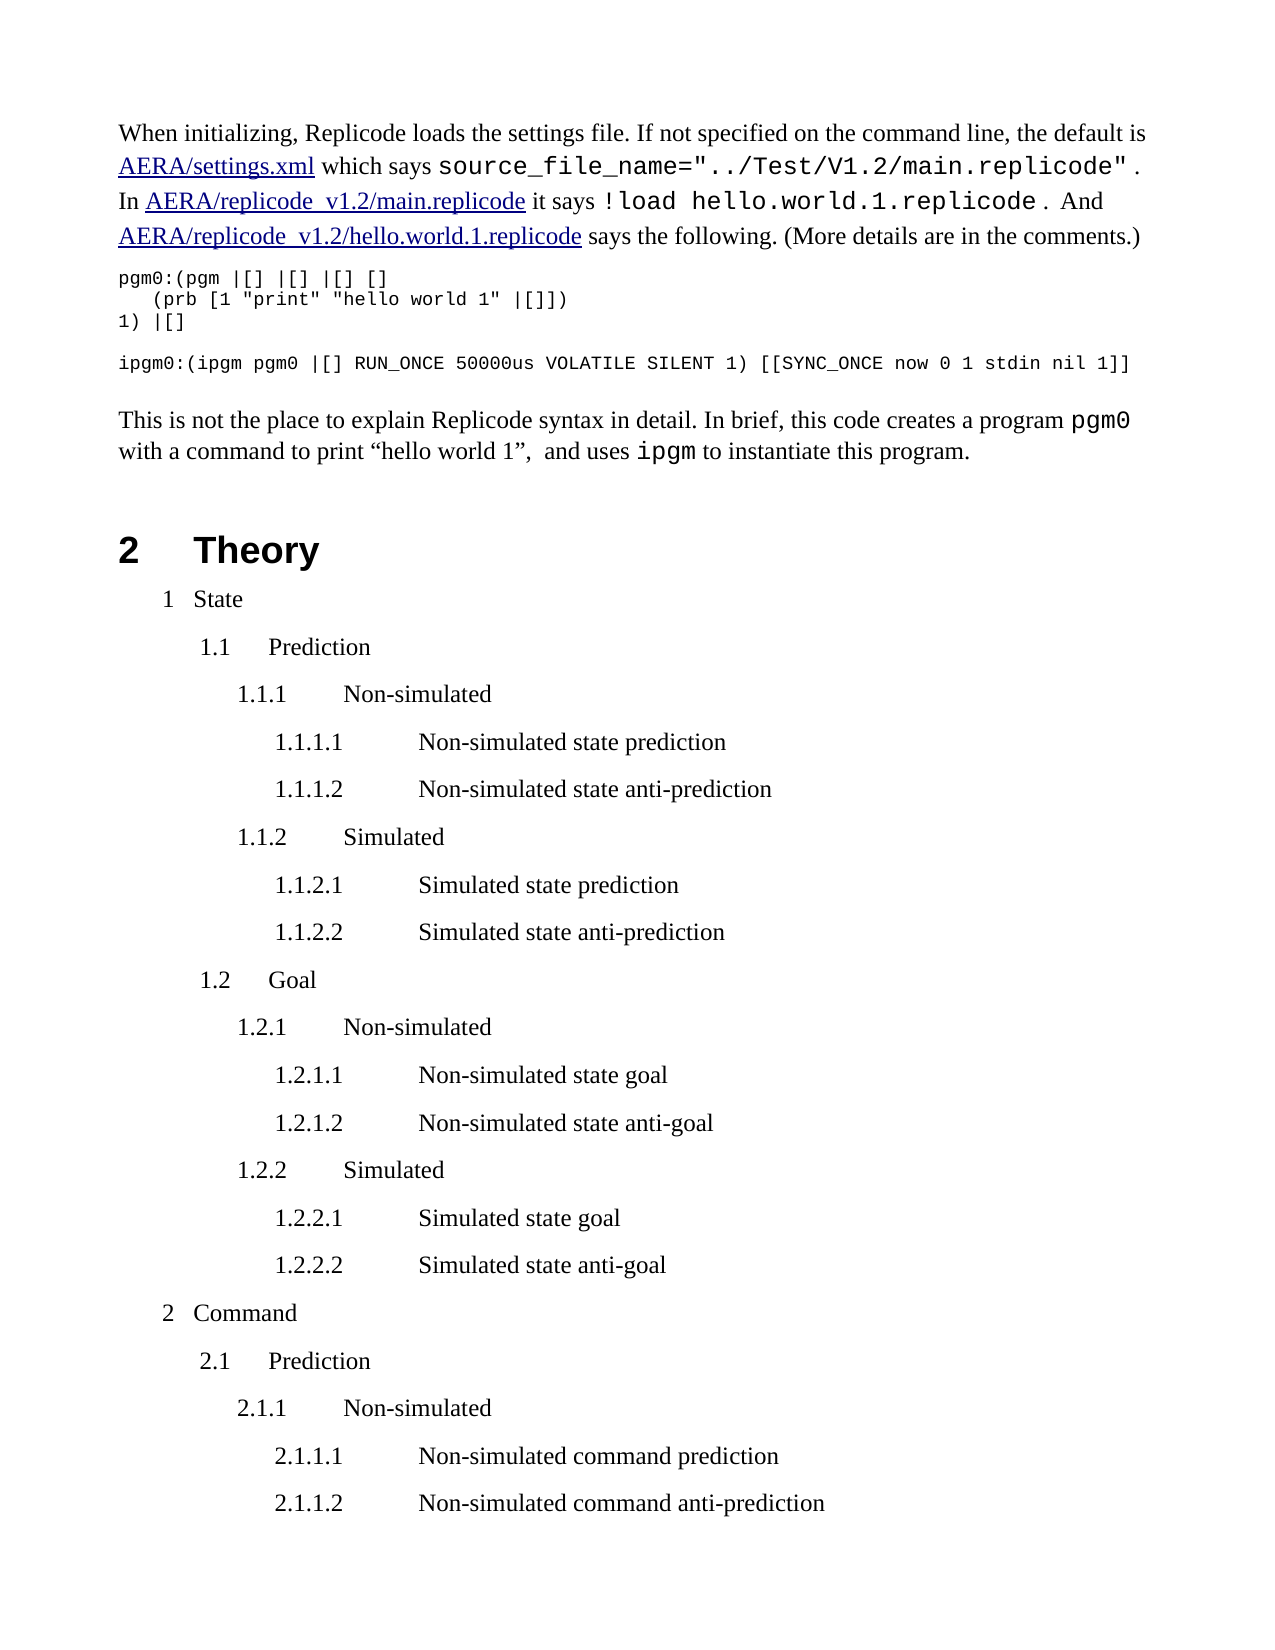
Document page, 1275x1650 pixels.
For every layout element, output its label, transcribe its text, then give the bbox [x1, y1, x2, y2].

text (prb [1 "print" "hello world 1" |[]]) [118, 290, 1157, 311]
list Non-simulated command anti-prediction [268, 1488, 1157, 1517]
list Goal [193, 965, 1157, 994]
list Non-simulated state prediction [268, 727, 1157, 756]
list State [156, 584, 1157, 613]
subtitle Theory [118, 528, 1157, 572]
text This is not the place to explain Replicode syntax in detail. In brief, this code creates a program pgm0 with a command to print “hello world 1”, and uses ipgm to instantiate this program. [118, 405, 1157, 467]
text 1) |[] [118, 311, 1157, 333]
list Non-simulated state anti-goal [268, 1108, 1157, 1136]
list Prediction [193, 632, 1157, 660]
list Non-simulated state anti-prediction [268, 774, 1157, 803]
list Prediction [193, 1346, 1157, 1374]
list Non-simulated [231, 1012, 1157, 1041]
list Simulated [231, 822, 1157, 851]
list Simulated state anti-goal [268, 1251, 1157, 1279]
list Simulated [231, 1155, 1157, 1184]
list Command [156, 1298, 1157, 1327]
list Non-simulated command prediction [268, 1441, 1157, 1470]
list Non-simulated state goal [268, 1060, 1157, 1089]
list Non-simulated [231, 1393, 1157, 1422]
list Simulated state anti-prediction [268, 917, 1157, 946]
list Simulated state prediction [268, 870, 1157, 898]
list Non-simulated [231, 679, 1157, 708]
list Simulated state goal [268, 1203, 1157, 1232]
text pgm0:(pgm |[] |[] |[] [] [118, 269, 1157, 290]
text When initializing, Replicode loads the settings file. If not specified on the command line, the default is AERA/settings.xml which says source_file_name="../Test/V1.2/main.replicode" . In AERA/replicode_v1.2/main.replicode it says !load hello.world.1.replicode . And AERA/replicode_v1.2/hello.world.1.replicode says the following. (More details are in the comments.) [118, 118, 1157, 250]
text ipgm0:(ipgm pgm0 |[] RUN_ONCE 50000us VOLATILE SILENT 1) [[SYNC_ONCE now 0 1 stdin nil 1]] [118, 354, 1157, 375]
